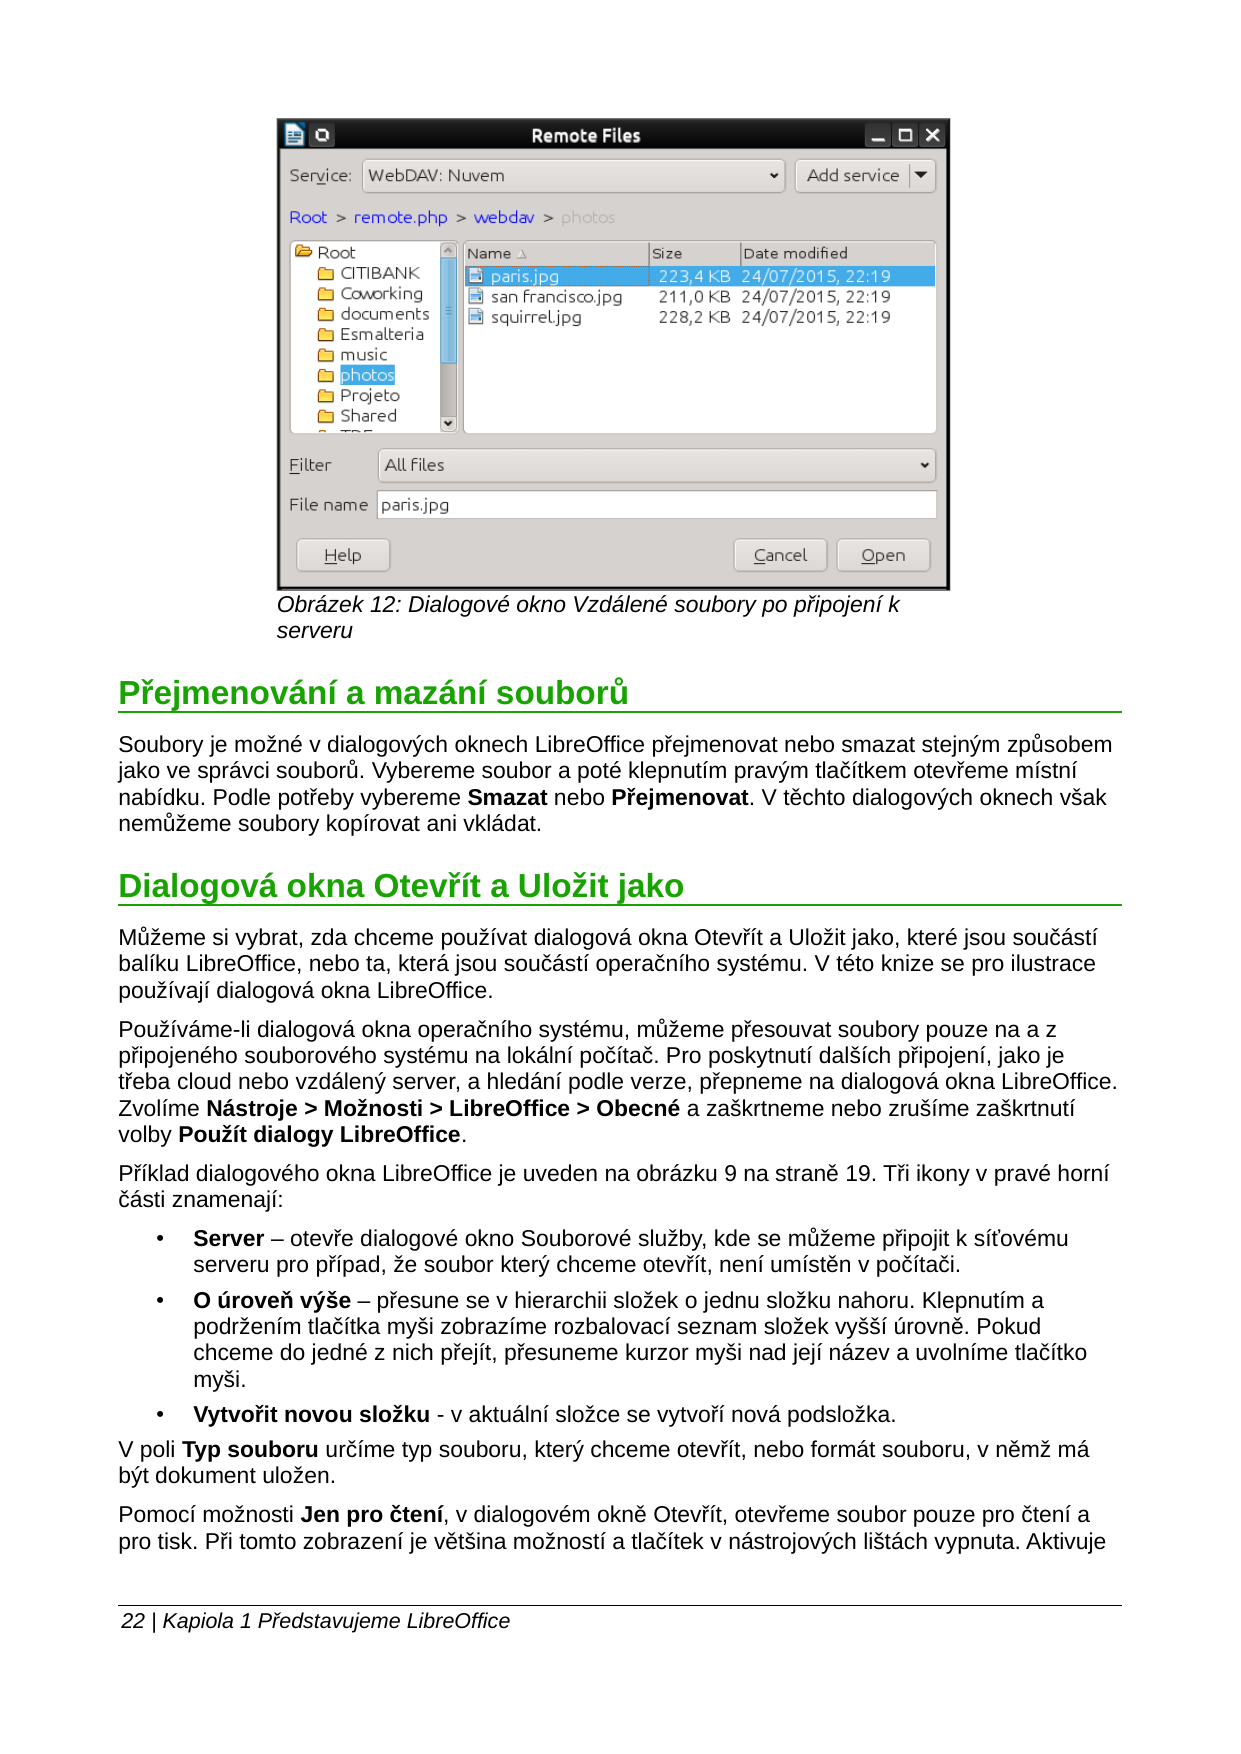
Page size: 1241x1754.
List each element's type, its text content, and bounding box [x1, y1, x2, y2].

text V poli Typ souboru určíme typ souboru, který chceme otevřít, nebo formát souboru, v němž má být dokument uložen. [118, 1436, 1122, 1489]
text Soubory je možné v dialogových oknech LibreOffice přejmenovat nebo smazat stejným způsobem jako ve správci souborů. Vybereme soubor a poté klepnutím pravým tlačítkem otevřeme místní nabídku. Podle potřeby vybereme Smazat nebo Přejmenovat. V těchto dialogových oknech však nemůžeme soubory kopírovat ani vkládat. [118, 731, 1122, 836]
subtitle Přejmenování a mazání souborů [118, 673, 1122, 711]
subtitle Dialogová okna Otevřít a Uložit jako [118, 866, 1122, 904]
text Můžeme si vybrat, zda chceme používat dialogová okna Otevřít a Uložit jako, které jsou součástí balíku LibreOffice, nebo ta, která jsou součástí operačního systému. V této knize se pro ilustrace používají dialogová okna LibreOffice. [118, 924, 1122, 1003]
list O úroveň výše – přesune se v hierarchii složek o jednu složku nahoru. Klepnutím a podržením tlačítka myši zobrazíme rozbalovací seznam složek vyšší úrovně. Pokud chceme do jedné z nich přejít, přesuneme kurzor myši nad její název a uvolníme tlačítko myši. [156, 1287, 1122, 1392]
text Příklad dialogového okna LibreOffice je uveden na obrázku 9 na straně 17. Tři ikony v pravé horní části znamenají: [118, 1160, 1122, 1213]
text Obrázek 12: Dialogové okno Vzdálené soubory po připojení k serveru [277, 588, 964, 643]
text Používáme-li dialogová okna operačního systému, můžeme přesouvat soubory pouze na a z připojeného souborového systému na lokální počítač. Pro poskytnutí dalších připojení, jako je třeba cloud nebo vzdálený server, a hledání podle verze, přepneme na dialogová okna LibreOffice. Zvolíme Nástroje > Možnosti > LibreOffice > Obecné a zaškrtneme nebo zrušíme zaškrtnutí volby Použít dialogy LibreOffice. [118, 1016, 1122, 1147]
text Pomocí možnosti Jen pro čtení, v dialogovém okně Otevřít, otevřeme soubor pouze pro čtení a pro tisk. Při tomto zobrazení je většina možností a tlačítek v nástrojových lištách vypnuta. Aktivuje [118, 1501, 1122, 1554]
list Server – otevře dialogové okno Souborové služby, kde se můžeme připojit k síťovému serveru pro případ, že soubor který chceme otevřít, není umístěn v počítači. [156, 1225, 1122, 1278]
picture [276, 118, 951, 591]
list Vytvořit novou složku - v aktuální složce se vytvoří nová podsložka. [156, 1401, 1122, 1427]
